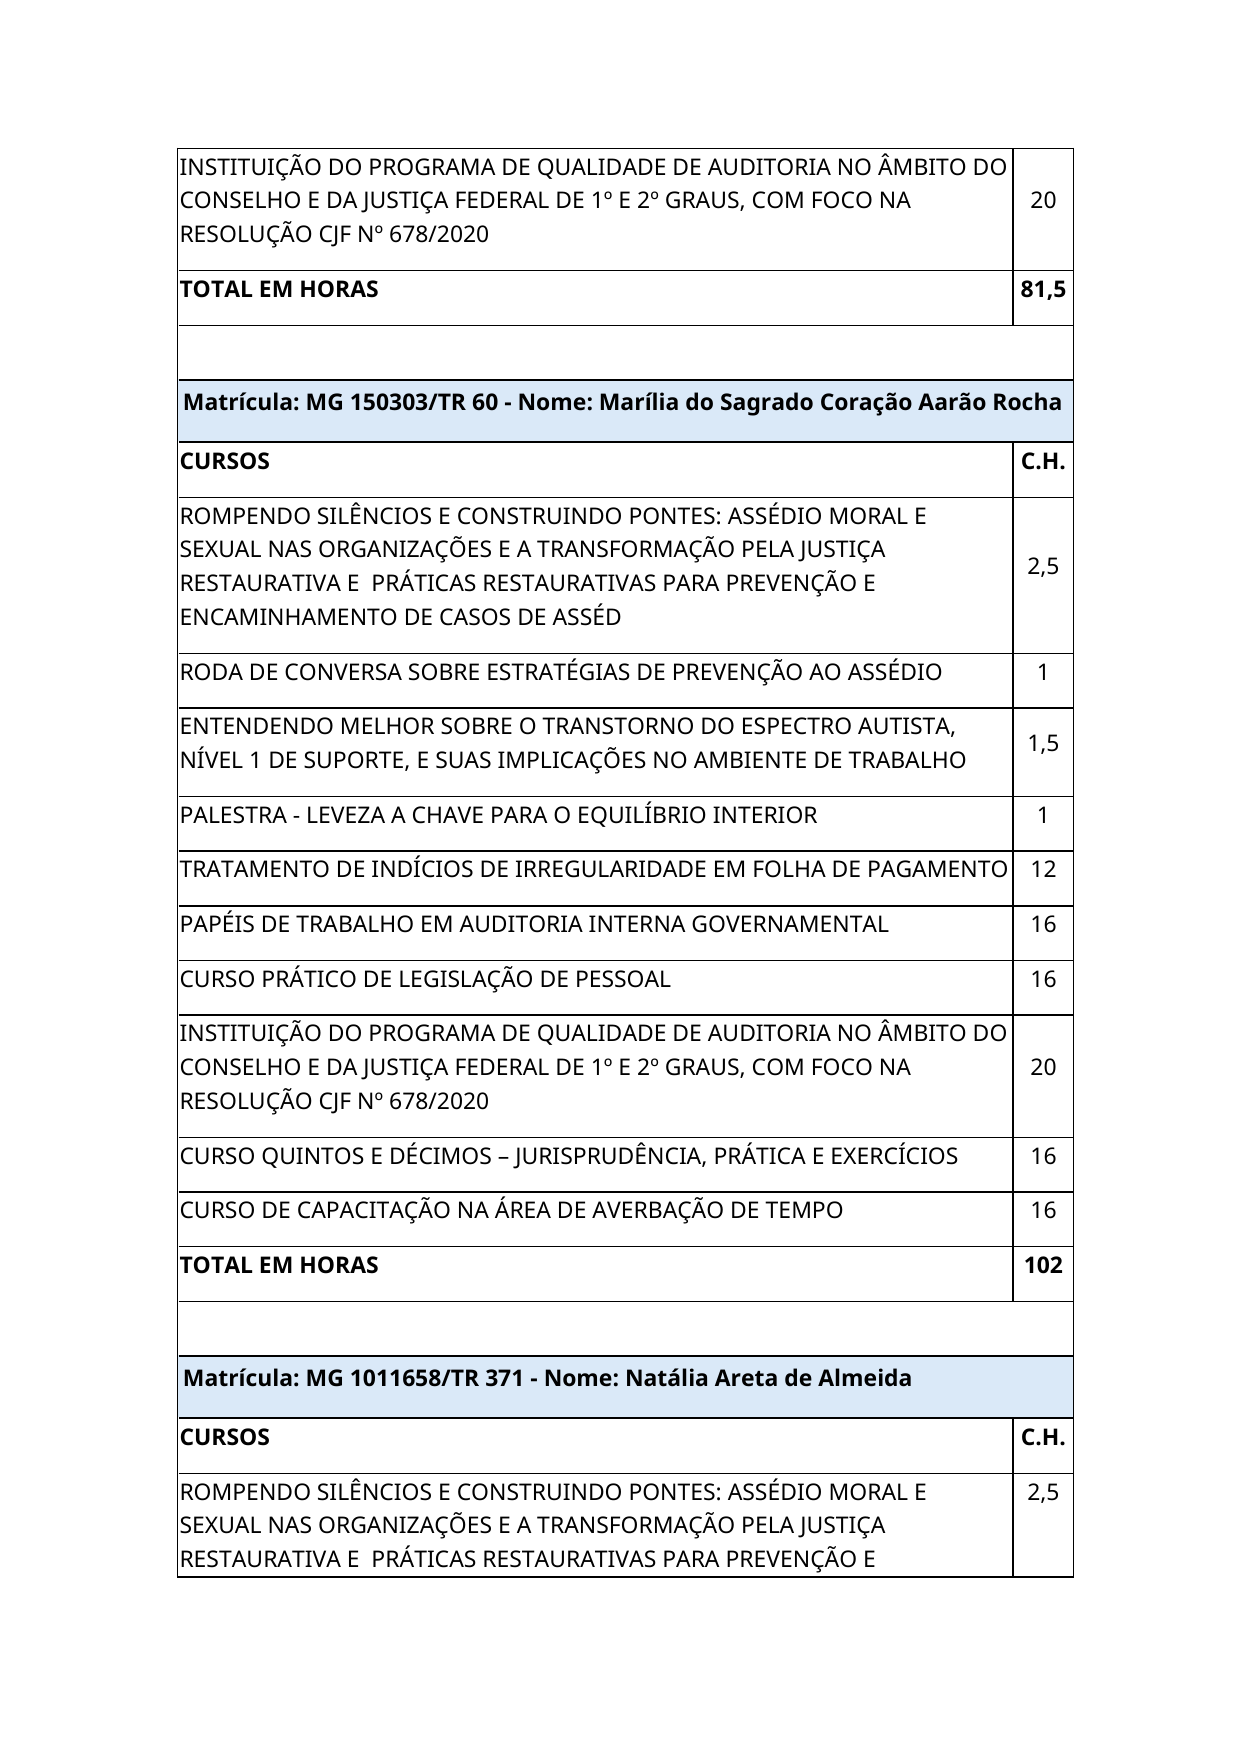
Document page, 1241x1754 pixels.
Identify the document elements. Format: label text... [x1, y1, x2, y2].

table_cell CURSO PRÁTICO DE LEGISLAÇÃO DE PESSOAL [178, 961, 1012, 1014]
table_cell Matrícula: MG 150303/TR 60 - Nome: Marília do Sagrado Coração Aarão Rocha [178, 380, 1073, 441]
table_cell ROMPENDO SILÊNCIOS E CONSTRUINDO PONTES: ASSÉDIO MORAL E SEXUAL NAS ORGANIZAÇÕES E A TRANSFORMAÇÃO PELA JUSTIÇA RESTAURATIVA E PRÁTICAS RESTAURATIVAS PARA PREVENÇÃO E ENCAMINHAMENTO DE CASOS DE ASSÉD [178, 498, 1012, 652]
table_cell INSTITUIÇÃO DO PROGRAMA DE QUALIDADE DE AUDITORIA NO ÂMBITO DO CONSELHO E DA JUSTIÇA FEDERAL DE 1º E 2º GRAUS, COM FOCO NA RESOLUÇÃO CJF Nº 678/2020 [178, 1015, 1012, 1136]
table_cell 1,5 [1014, 709, 1073, 796]
table_cell 2,5 [1014, 1474, 1073, 1576]
table_cell INSTITUIÇÃO DO PROGRAMA DE QUALIDADE DE AUDITORIA NO ÂMBITO DO CONSELHO E DA JUSTIÇA FEDERAL DE 1º E 2º GRAUS, COM FOCO NA RESOLUÇÃO CJF Nº 678/2020 [178, 149, 1012, 270]
table_cell TRATAMENTO DE INDÍCIOS DE IRREGULARIDADE EM FOLHA DE PAGAMENTO [178, 851, 1012, 905]
table_cell [178, 326, 1073, 379]
table_cell 20 [1014, 149, 1073, 270]
table_cell 16 [1014, 961, 1073, 1014]
table_cell TOTAL EM HORAS [178, 271, 1012, 324]
table_cell 2,5 [1014, 498, 1073, 652]
table_cell ROMPENDO SILÊNCIOS E CONSTRUINDO PONTES: ASSÉDIO MORAL E SEXUAL NAS ORGANIZAÇÕES E A TRANSFORMAÇÃO PELA JUSTIÇA RESTAURATIVA E PRÁTICAS RESTAURATIVAS PARA PREVENÇÃO E [178, 1474, 1012, 1576]
table_cell 16 [1014, 1138, 1073, 1191]
table_cell 1 [1014, 797, 1073, 850]
table_cell 81,5 [1014, 271, 1073, 324]
table_cell CURSOS [178, 442, 1012, 496]
table_cell 12 [1014, 852, 1073, 905]
table_cell CURSO QUINTOS E DÉCIMOS – JURISPRUDÊNCIA, PRÁTICA E EXERCÍCIOS [178, 1138, 1012, 1191]
table_cell ENTENDENDO MELHOR SOBRE O TRANSTORNO DO ESPECTRO AUTISTA, NÍVEL 1 DE SUPORTE, E SUAS IMPLICAÇÕES NO AMBIENTE DE TRABALHO [178, 708, 1012, 796]
table_cell C.H. [1014, 443, 1073, 496]
table_cell [178, 1302, 1073, 1355]
table_cell CURSO DE CAPACITAÇÃO NA ÁREA DE AVERBAÇÃO DE TEMPO [178, 1192, 1012, 1246]
table_cell 16 [1014, 1193, 1073, 1246]
table_cell 1 [1014, 654, 1073, 707]
table_cell RODA DE CONVERSA SOBRE ESTRATÉGIAS DE PREVENÇÃO AO ASSÉDIO [178, 654, 1012, 707]
table_cell 102 [1014, 1247, 1073, 1301]
table_cell PALESTRA - LEVEZA A CHAVE PARA O EQUILÍBRIO INTERIOR [178, 797, 1012, 850]
table_cell 20 [1014, 1016, 1073, 1136]
table_cell 16 [1014, 907, 1073, 959]
table_cell Matrícula: MG 1011658/TR 371 - Nome: Natália Areta de Almeida [178, 1356, 1073, 1417]
table_cell C.H. [1014, 1419, 1073, 1472]
table_cell TOTAL EM HORAS [178, 1247, 1012, 1301]
table_cell PAPÉIS DE TRABALHO EM AUDITORIA INTERNA GOVERNAMENTAL [178, 906, 1012, 959]
table_cell CURSOS [178, 1418, 1012, 1472]
